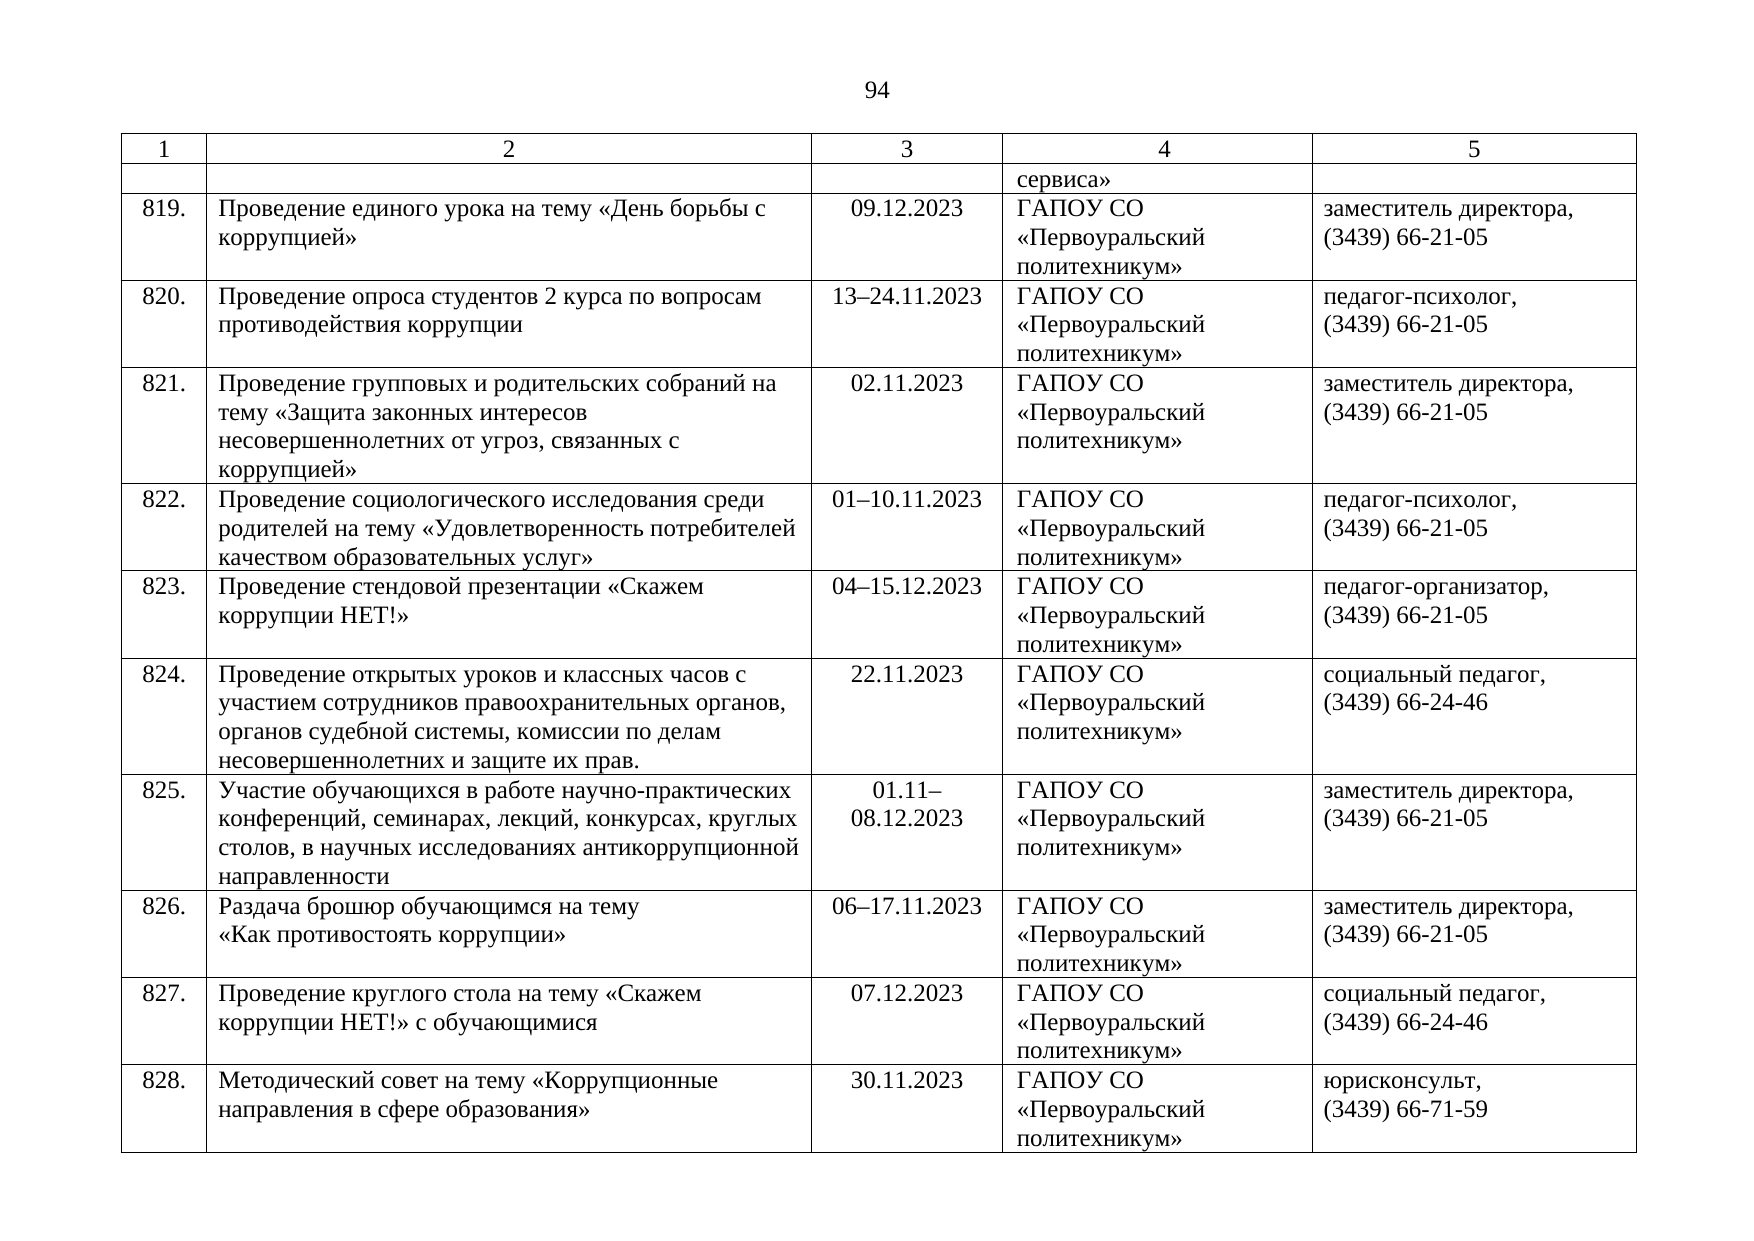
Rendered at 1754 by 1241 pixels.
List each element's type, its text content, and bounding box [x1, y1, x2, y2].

table_cell сервиса» [1003, 164, 1312, 192]
table_header 1 [122, 134, 206, 163]
table_cell ГАПОУ СО «Первоуральский политехникум» [1003, 281, 1312, 367]
table_cell ГАПОУ СО «Первоуральский политехникум» [1003, 978, 1312, 1064]
table_cell [117, 367, 121, 483]
table_cell [812, 164, 1002, 192]
table_cell [117, 977, 121, 1064]
table_cell [122, 194, 206, 280]
table_cell Проведение стендовой презентации «Скажем коррупции НЕТ!» [207, 571, 811, 658]
table_cell ГАПОУ СО «Первоуральский политехникум» [1003, 571, 1312, 658]
table_cell [122, 1065, 206, 1152]
table_cell юрисконсульт, (3439) 66-71-59 [1313, 1065, 1636, 1152]
table_cell 09.12.2023 [812, 194, 1002, 280]
table_cell заместитель директора, (3439) 66-21-05 [1313, 368, 1636, 483]
table_cell [117, 570, 121, 658]
table_cell [122, 775, 206, 890]
table_cell Участие обучающихся в работе научно-практических конференций, семинарах, лекций, конкурсах, круглых столов, в научных исследованиях антикоррупционной направленности [207, 775, 811, 890]
table_cell 02.11.2023 [812, 368, 1002, 483]
table_cell педагог-психолог, (3439) 66-21-05 [1313, 484, 1636, 570]
table_cell Проведение открытых уроков и классных часов с участием сотрудников правоохранительных органов, органов судебной системы, комиссии по делам несовершеннолетних и защите их прав. [207, 659, 811, 774]
table_header 5 [1313, 134, 1636, 163]
table_cell ГАПОУ СО «Первоуральский политехникум» [1003, 1065, 1312, 1152]
table_cell ГАПОУ СО «Первоуральский политехникум» [1003, 368, 1312, 483]
table_cell педагог-психолог, (3439) 66-21-05 [1313, 281, 1636, 367]
table_cell ГАПОУ СО «Первоуральский политехникум» [1003, 484, 1312, 570]
table_cell 22.11.2023 [812, 659, 1002, 774]
table_cell ГАПОУ СО «Первоуральский политехникум» [1003, 775, 1312, 890]
table_header 2 [207, 134, 811, 163]
table_cell [117, 483, 121, 570]
table_cell заместитель директора, (3439) 66-21-05 [1313, 775, 1636, 890]
table_cell [122, 484, 206, 570]
table_cell [122, 368, 206, 483]
table_cell [117, 193, 121, 280]
table_cell [117, 163, 121, 192]
table_cell 07.12.2023 [812, 978, 1002, 1064]
table_cell [207, 164, 811, 192]
table_cell [122, 164, 206, 192]
table_cell 01–10.11.2023 [812, 484, 1002, 570]
table_cell 01.11–08.12.2023 [812, 775, 1002, 890]
table_cell Проведение единого урока на тему «День борьбы с коррупцией» [207, 194, 811, 280]
table_cell 30.11.2023 [812, 1065, 1002, 1152]
table_cell [117, 1064, 121, 1152]
table_cell ГАПОУ СО «Первоуральский политехникум» [1003, 194, 1312, 280]
table_cell [122, 891, 206, 977]
table_cell [117, 280, 121, 367]
table_cell ГАПОУ СО «Первоуральский политехникум» [1003, 891, 1312, 977]
table_cell [117, 774, 121, 890]
table_cell Проведение круглого стола на тему «Скажем коррупции НЕТ!» с обучающимися [207, 978, 811, 1064]
table_cell [1313, 164, 1636, 192]
table_cell Раздача брошюр обучающимся на тему «Как противостоять коррупции» [207, 891, 811, 977]
table_cell [117, 890, 121, 977]
table_cell [122, 659, 206, 774]
table_cell Проведение социологического исследования среди родителей на тему «Удовлетворенность потребителей качеством образовательных услуг» [207, 484, 811, 570]
table_cell социальный педагог, (3439) 66-24-46 [1313, 978, 1636, 1064]
table_cell Проведение опроса студентов 2 курса по вопросам противодействия коррупции [207, 281, 811, 367]
table_cell Методический совет на тему «Коррупционные направления в сфере образования» [207, 1065, 811, 1152]
table_cell ГАПОУ СО «Первоуральский политехникум» [1003, 659, 1312, 774]
table_cell заместитель директора, (3439) 66-21-05 [1313, 891, 1636, 977]
table_header [117, 133, 121, 163]
table_header 4 [1003, 134, 1312, 163]
table_cell 13–24.11.2023 [812, 281, 1002, 367]
table_cell [122, 281, 206, 367]
table_cell [122, 571, 206, 658]
table_cell [122, 978, 206, 1064]
table_cell социальный педагог, (3439) 66-24-46 [1313, 659, 1636, 774]
table_cell 06–17.11.2023 [812, 891, 1002, 977]
table_cell заместитель директора, (3439) 66-21-05 [1313, 194, 1636, 280]
table_cell [117, 658, 121, 774]
table_cell 04–15.12.2023 [812, 571, 1002, 658]
table_cell педагог-организатор, (3439) 66-21-05 [1313, 571, 1636, 658]
table_header 3 [812, 134, 1002, 163]
table_cell Проведение групповых и родительских собраний на тему «Защита законных интересов несовершеннолетних от угроз, связанных с коррупцией» [207, 368, 811, 483]
